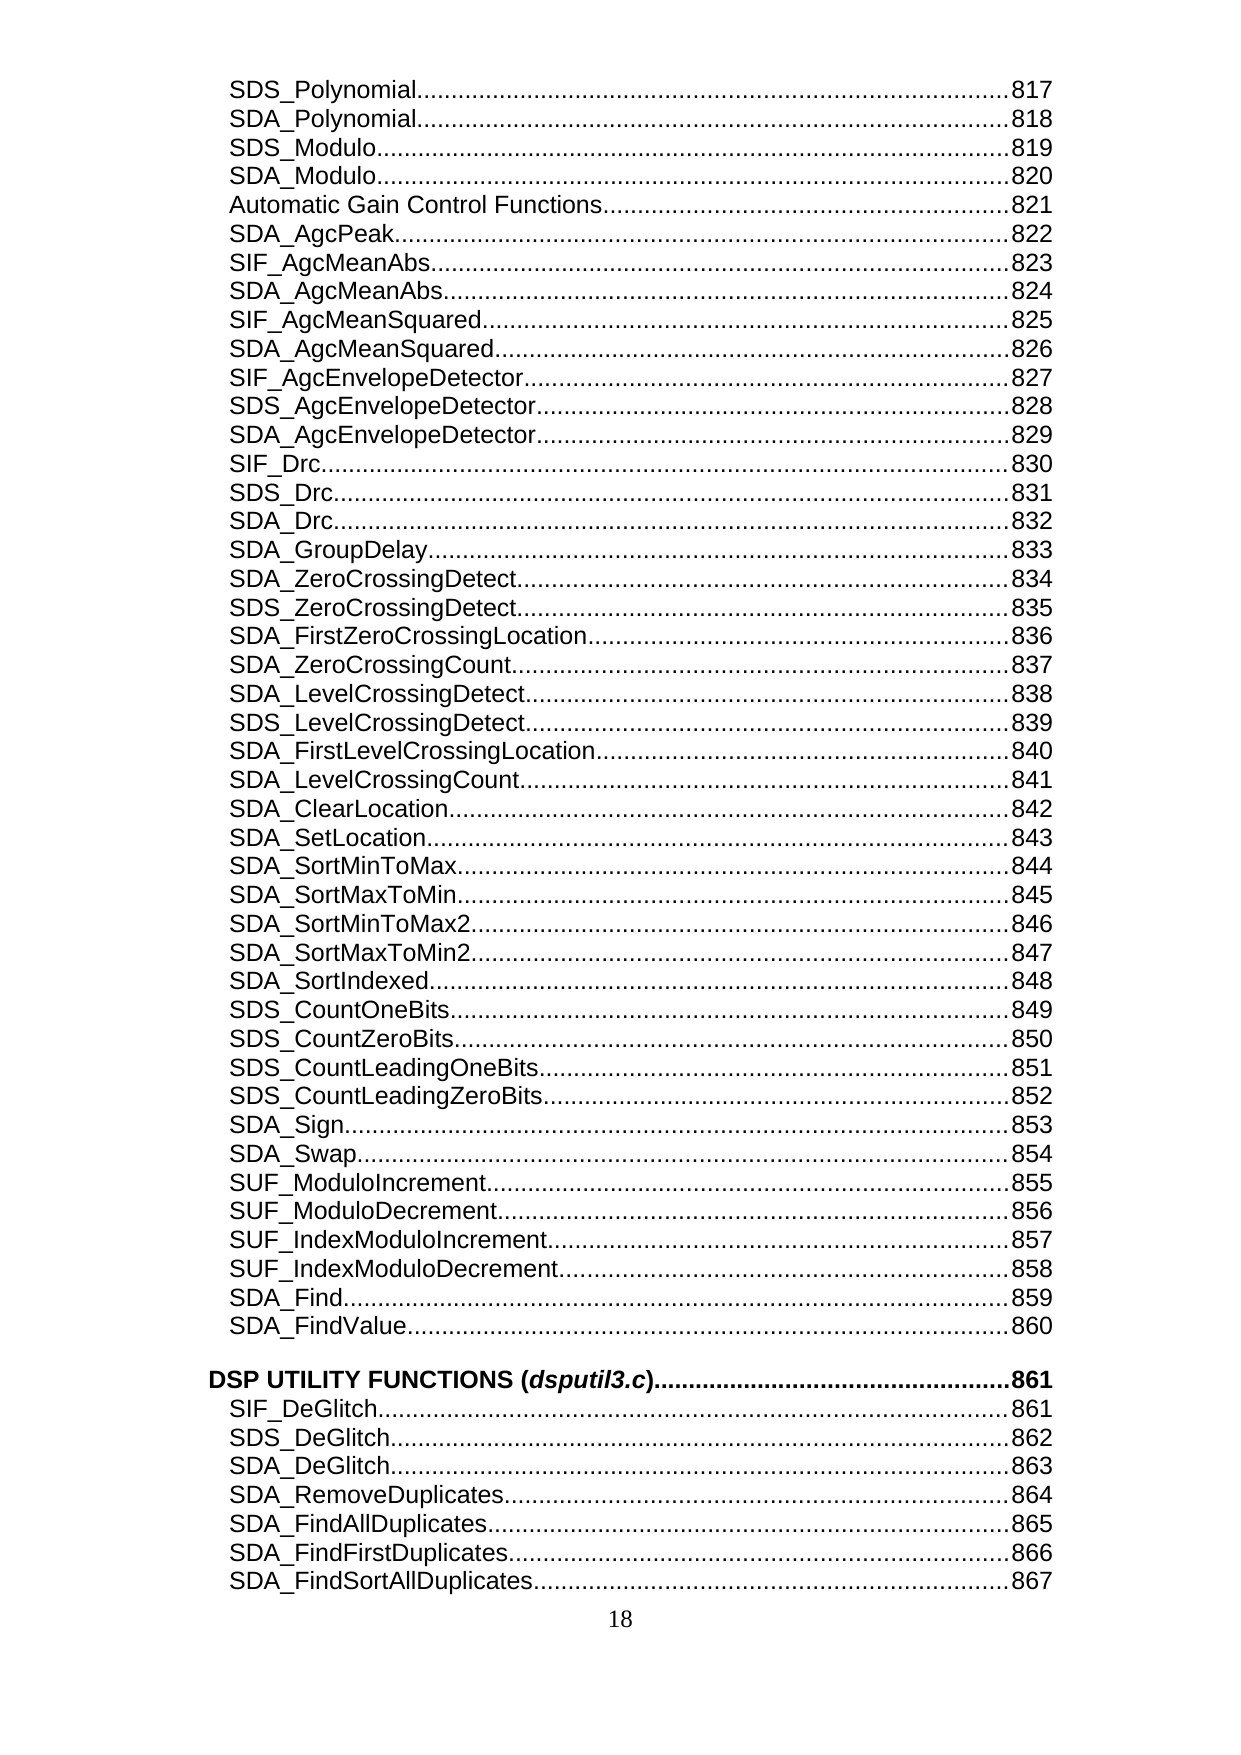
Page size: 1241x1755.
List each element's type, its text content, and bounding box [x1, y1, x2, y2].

text SDS_CountOneBits 849 [229, 995, 1053, 1024]
text SDA_LevelCrossingCount 841 [229, 765, 1053, 794]
text SDA_SortMinToMax 844 [229, 851, 1053, 880]
text SIF_AgcMeanAbs 823 [229, 247, 1053, 276]
text SDA_Find 859 [229, 1282, 1053, 1311]
text SDA_FirstZeroCrossingLocation 836 [229, 621, 1053, 650]
text Automatic Gain Control Functions 821 [229, 190, 1053, 219]
text SDA_AgcPeak 822 [229, 219, 1053, 247]
text SDA_AgcMeanSquared 826 [229, 334, 1053, 362]
text SIF_DeGlitch 861 [229, 1394, 1053, 1422]
text SIF_Drc 830 [229, 449, 1053, 477]
text SDS_CountZeroBits 850 [229, 1024, 1053, 1052]
text SDS_Drc 831 [229, 477, 1053, 506]
text SDA_GroupDelay 833 [229, 535, 1053, 564]
text SDA_FirstLevelCrossingLocation 840 [229, 736, 1053, 765]
text SDA_Swap 854 [229, 1139, 1053, 1167]
text SDS_AgcEnvelopeDetector 828 [229, 391, 1053, 420]
text SDA_FindFirstDuplicates 866 [229, 1537, 1053, 1566]
text SDS_DeGlitch 862 [229, 1422, 1053, 1451]
text SDA_FindValue 860 [229, 1311, 1053, 1340]
text SUF_IndexModuloDecrement 858 [229, 1254, 1053, 1282]
text SDA_Sign 853 [229, 1110, 1053, 1139]
text SIF_AgcEnvelopeDetector 827 [229, 362, 1053, 391]
text SDA_SortMinToMax2 846 [229, 909, 1053, 937]
text SUF_ModuloDecrement 856 [229, 1196, 1053, 1225]
text SDA_AgcEnvelopeDetector 829 [229, 420, 1053, 449]
text SUF_IndexModuloIncrement 857 [229, 1225, 1053, 1254]
text SDS_LevelCrossingDetect 839 [229, 707, 1053, 736]
text SDS_ZeroCrossingDetect 835 [229, 592, 1053, 621]
text DSP UTILITY FUNCTIONS (dsputil3.c) 861 [208, 1365, 1053, 1394]
text SDS_Polynomial 817 [229, 75, 1053, 104]
text SDA_AgcMeanAbs 824 [229, 276, 1053, 305]
text SDA_ClearLocation 842 [229, 794, 1053, 822]
text SDA_ZeroCrossingDetect 834 [229, 564, 1053, 592]
text SDA_DeGlitch 863 [229, 1451, 1053, 1480]
text SDA_RemoveDuplicates 864 [229, 1480, 1053, 1509]
text SDA_Polynomial 818 [229, 104, 1053, 132]
text SDS_CountLeadingZeroBits 852 [229, 1081, 1053, 1110]
text SIF_AgcMeanSquared 825 [229, 305, 1053, 334]
text SDA_SortIndexed 848 [229, 966, 1053, 995]
text SDA_FindSortAllDuplicates 867 [229, 1566, 1053, 1595]
text SDA_ZeroCrossingCount 837 [229, 650, 1053, 679]
text SDA_Modulo 820 [229, 161, 1053, 190]
text SDA_LevelCrossingDetect 838 [229, 679, 1053, 707]
text SDS_Modulo 819 [229, 132, 1053, 161]
text SDA_Drc 832 [229, 506, 1053, 535]
text SUF_ModuloIncrement 855 [229, 1167, 1053, 1196]
text SDA_FindAllDuplicates 865 [229, 1509, 1053, 1537]
text SDS_CountLeadingOneBits 851 [229, 1052, 1053, 1081]
text SDA_SetLocation 843 [229, 822, 1053, 851]
text SDA_SortMaxToMin2 847 [229, 937, 1053, 966]
text SDA_SortMaxToMin 845 [229, 880, 1053, 909]
